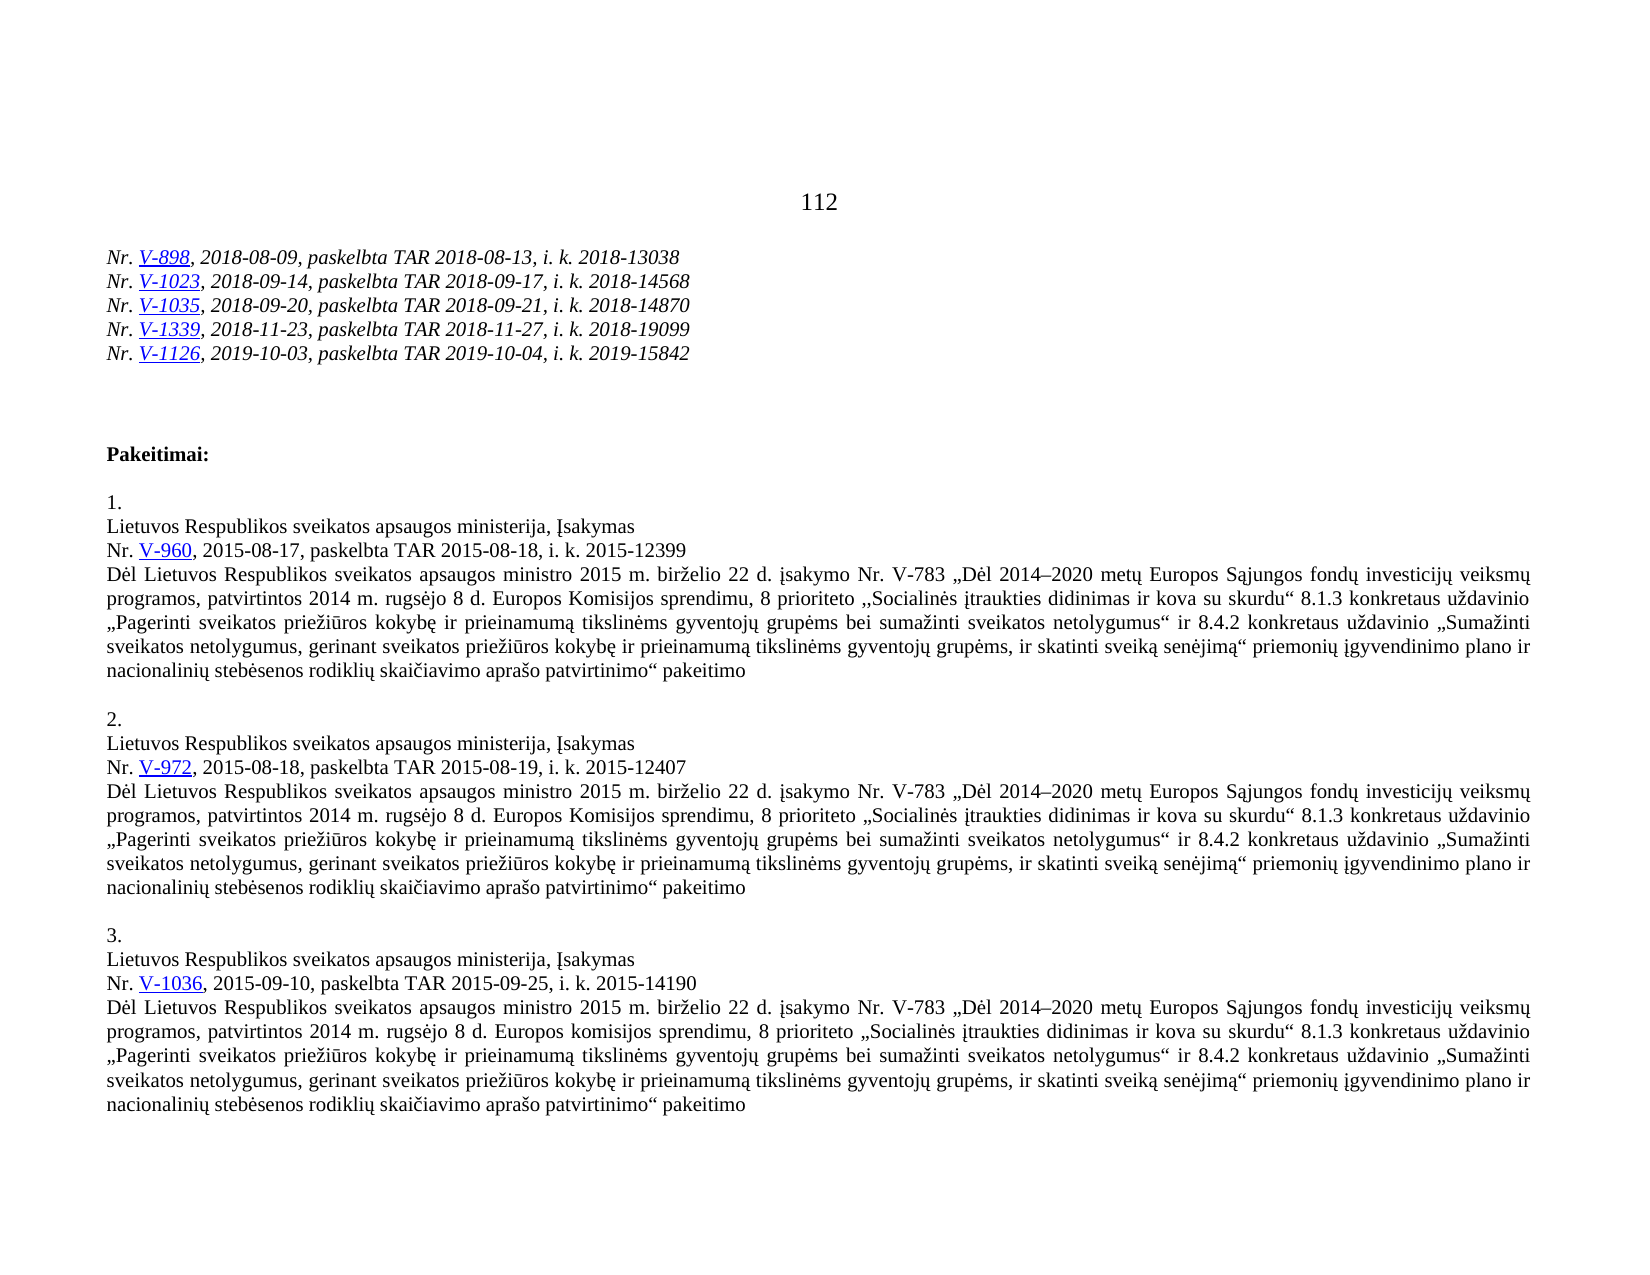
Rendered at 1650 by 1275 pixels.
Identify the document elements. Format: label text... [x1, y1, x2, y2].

text Dėl Lietuvos Respublikos sveikatos apsaugos ministro 2015 m. birželio 22 d. įsakymo Nr. V-783 „Dėl 2014–2020 metų Europos Sąjungos fondų investicijų veiksmų programos, patvirtintos 2014 m. rugsėjo 8 d. Europos Komisijos sprendimu, 8 prioriteto „Socialinės įtraukties didinimas ir kova su skurdu“ 8.1.3 konkretaus uždavinio „Pagerinti sveikatos priežiūros kokybę ir prieinamumą tikslinėms gyventojų grupėms bei sumažinti sveikatos netolygumus“ ir 8.4.2 konkretaus uždavinio „Sumažinti sveikatos netolygumus, gerinant sveikatos priežiūros kokybę ir prieinamumą tikslinėms gyventojų grupėms, ir skatinti sveiką senėjimą“ priemonių įgyvendinimo plano ir nacionalinių stebėsenos rodiklių skaičiavimo aprašo patvirtinimo“ pakeitimo [106, 779, 1532, 899]
text 2. [106, 707, 1532, 731]
text 1. [106, 490, 1532, 514]
text Dėl Lietuvos Respublikos sveikatos apsaugos ministro 2015 m. birželio 22 d. įsakymo Nr. V-783 „Dėl 2014–2020 metų Europos Sąjungos fondų investicijų veiksmų programos, patvirtintos 2014 m. rugsėjo 8 d. Europos Komisijos sprendimu, 8 prioriteto ,,Socialinės įtraukties didinimas ir kova su skurdu“ 8.1.3 konkretaus uždavinio „Pagerinti sveikatos priežiūros kokybę ir prieinamumą tikslinėms gyventojų grupėms bei sumažinti sveikatos netolygumus“ ir 8.4.2 konkretaus uždavinio „Sumažinti sveikatos netolygumus, gerinant sveikatos priežiūros kokybę ir prieinamumą tikslinėms gyventojų grupėms, ir skatinti sveiką senėjimą“ priemonių įgyvendinimo plano ir nacionalinių stebėsenos rodiklių skaičiavimo aprašo patvirtinimo“ pakeitimo [106, 562, 1532, 682]
text Pakeitimai: [106, 442, 1532, 466]
text Lietuvos Respublikos sveikatos apsaugos ministerija, Įsakymas [106, 731, 1532, 755]
text Nr. V-1339, 2018-11-23, paskelbta TAR 2018-11-27, i. k. 2018-19099 [106, 317, 1532, 341]
text Lietuvos Respublikos sveikatos apsaugos ministerija, Įsakymas [106, 947, 1532, 971]
text Nr. V-1023, 2018-09-14, paskelbta TAR 2018-09-17, i. k. 2018-14568 [106, 269, 1532, 293]
text Nr. V-1036, 2015-09-10, paskelbta TAR 2015-09-25, i. k. 2015-14190 [106, 971, 1532, 995]
text Dėl Lietuvos Respublikos sveikatos apsaugos ministro 2015 m. birželio 22 d. įsakymo Nr. V-783 „Dėl 2014–2020 metų Europos Sąjungos fondų investicijų veiksmų programos, patvirtintos 2014 m. rugsėjo 8 d. Europos komisijos sprendimu, 8 prioriteto „Socialinės įtraukties didinimas ir kova su skurdu“ 8.1.3 konkretaus uždavinio „Pagerinti sveikatos priežiūros kokybę ir prieinamumą tikslinėms gyventojų grupėms bei sumažinti sveikatos netolygumus“ ir 8.4.2 konkretaus uždavinio „Sumažinti sveikatos netolygumus, gerinant sveikatos priežiūros kokybę ir prieinamumą tikslinėms gyventojų grupėms, ir skatinti sveiką senėjimą“ priemonių įgyvendinimo plano ir nacionalinių stebėsenos rodiklių skaičiavimo aprašo patvirtinimo“ pakeitimo [106, 995, 1532, 1116]
text Nr. V-960, 2015-08-17, paskelbta TAR 2015-08-18, i. k. 2015-12399 [106, 538, 1532, 562]
text Nr. V-972, 2015-08-18, paskelbta TAR 2015-08-19, i. k. 2015-12407 [106, 755, 1532, 779]
text Lietuvos Respublikos sveikatos apsaugos ministerija, Įsakymas [106, 514, 1532, 538]
text Nr. V-898, 2018-08-09, paskelbta TAR 2018-08-13, i. k. 2018-13038 [106, 245, 1532, 269]
text Nr. V-1035, 2018-09-20, paskelbta TAR 2018-09-21, i. k. 2018-14870 [106, 293, 1532, 317]
text 3. [106, 923, 1532, 947]
text Nr. V-1126, 2019-10-03, paskelbta TAR 2019-10-04, i. k. 2019-15842 [106, 341, 1532, 365]
